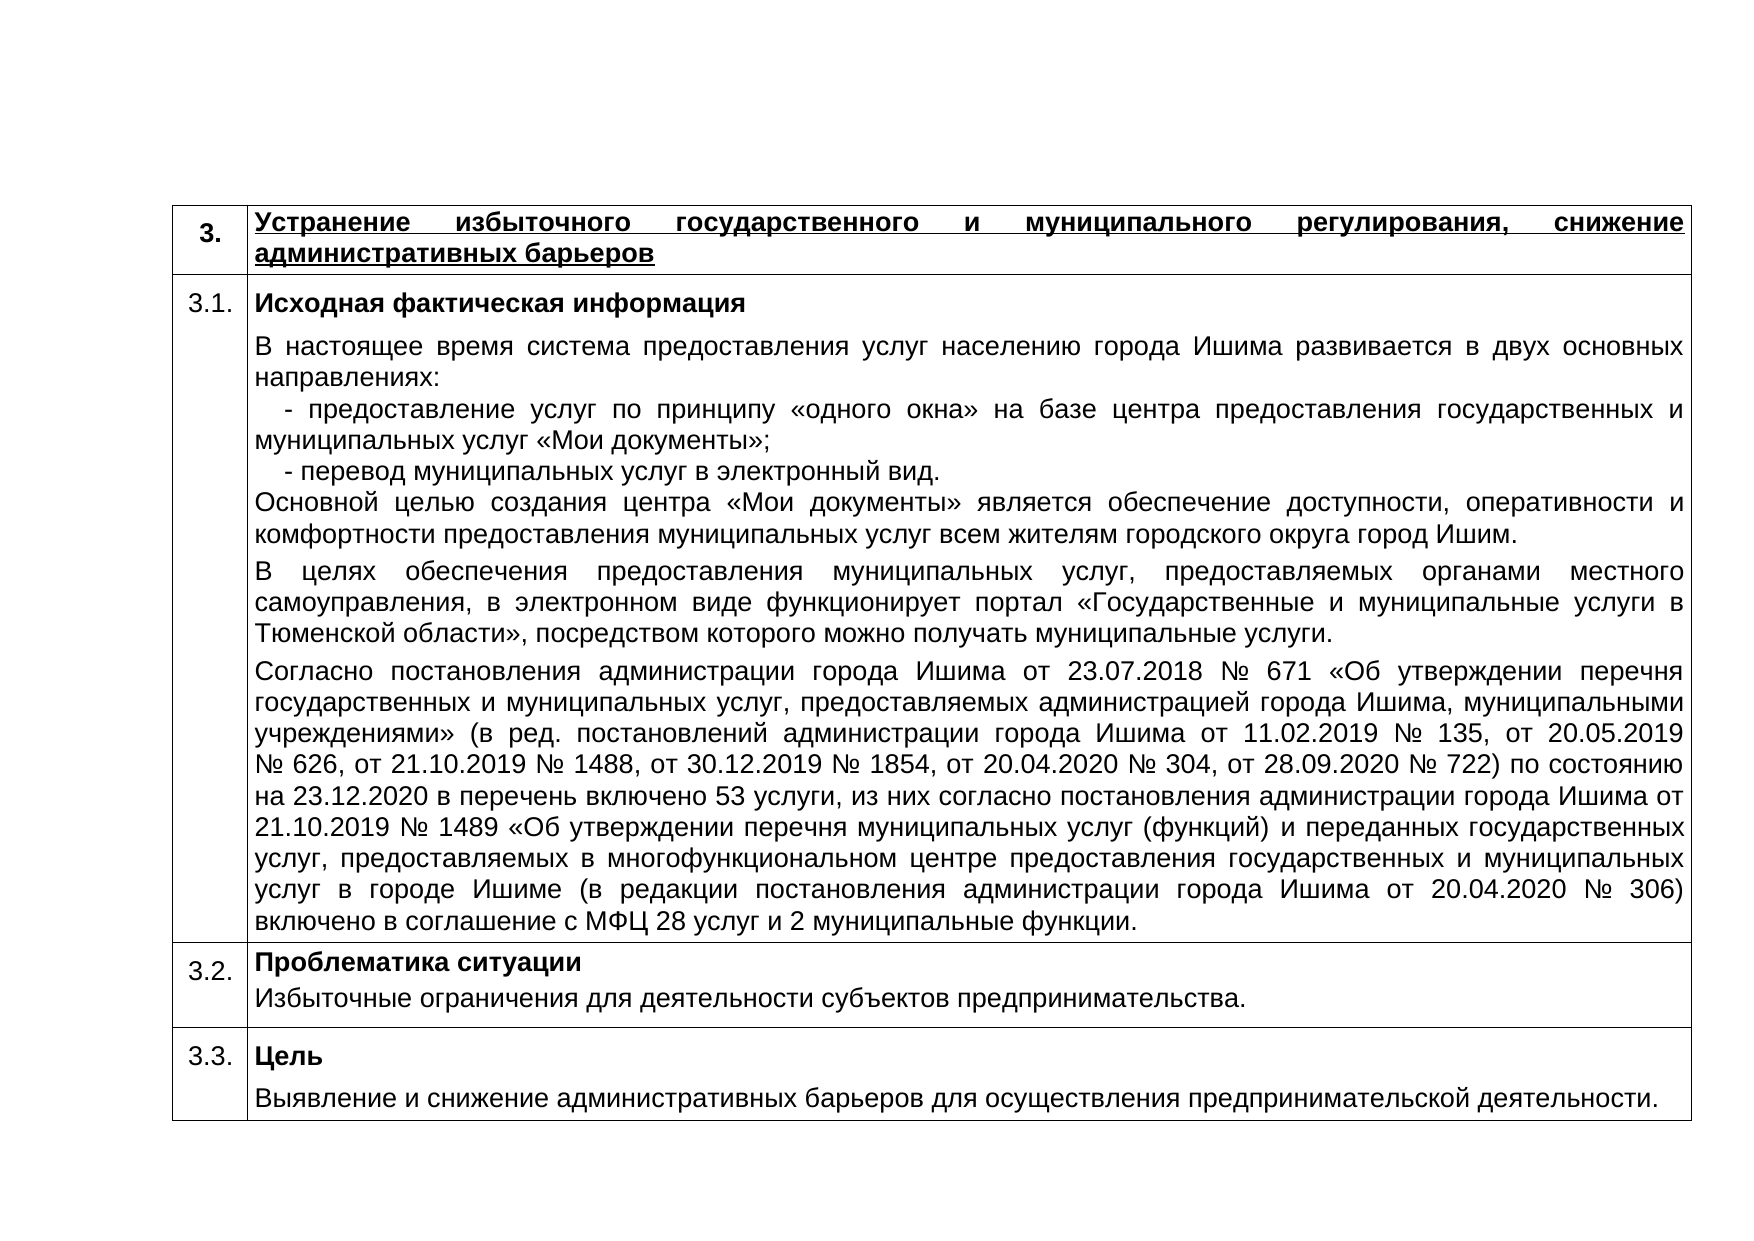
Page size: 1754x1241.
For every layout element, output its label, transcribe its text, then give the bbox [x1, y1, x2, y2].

table_cell Цель Выявление и снижение административных барьеров для осуществления предпринимательской деятельности. [248, 1028, 1691, 1120]
table_cell Проблематика ситуации Избыточные ограничения для деятельности субъектов предпринимательства. [248, 943, 1691, 1027]
table_header 3. [173, 206, 247, 274]
table_cell 3.2. [173, 943, 247, 1027]
table_header Устранение избыточного государственного и муниципального регулирования, снижение административных барьеров [248, 206, 1691, 274]
table_cell 3.1. [173, 275, 247, 942]
table_cell 3.3. [173, 1028, 247, 1120]
table_cell Исходная фактическая информация В настоящее время система предоставления услуг населению города Ишима развивается в двух основных направлениях: - предоставление услуг по принципу «одного окна» на базе центра предоставления государственных и муниципальных услуг «Мои документы»; - перевод муниципальных услуг в электронный вид. Основной целью создания центра «Мои документы» является обеспечение доступности, оперативности и комфортности предоставления муниципальных услуг всем жителям городского округа город Ишим. В целях обеспечения предоставления муниципальных услуг, предоставляемых органами местного самоуправления, в электронном виде функционирует портал «Государственные и муниципальные услуги в Тюменской области», посредством которого можно получать муниципальные услуги. Согласно постановления администрации города Ишима от 23.07.2018 № 671 «Об утверждении перечня государственных и муниципальных услуг, предоставляемых администрацией города Ишима, муниципальными учреждениями» (в ред. постановлений администрации города Ишима от 11.02.2019 № 135, от 20.05.2019 № 626, от 21.10.2019 № 1488, от 30.12.2019 № 1854, от 20.04.2020 № 304, от 28.09.2020 № 722) по состоянию на 23.12.2020 в перечень включено 53 услуги, из них согласно постановления администрации города Ишима от 21.10.2019 № 1489 «Об утверждении перечня муниципальных услуг (функций) и переданных государственных услуг, предоставляемых в многофункциональном центре предоставления государственных и муниципальных услуг в городе Ишиме (в редакции постановления администрации города Ишима от 20.04.2020 № 306) включено в соглашение с МФЦ 28 услуг и 2 муниципальные функции. [248, 275, 1691, 942]
